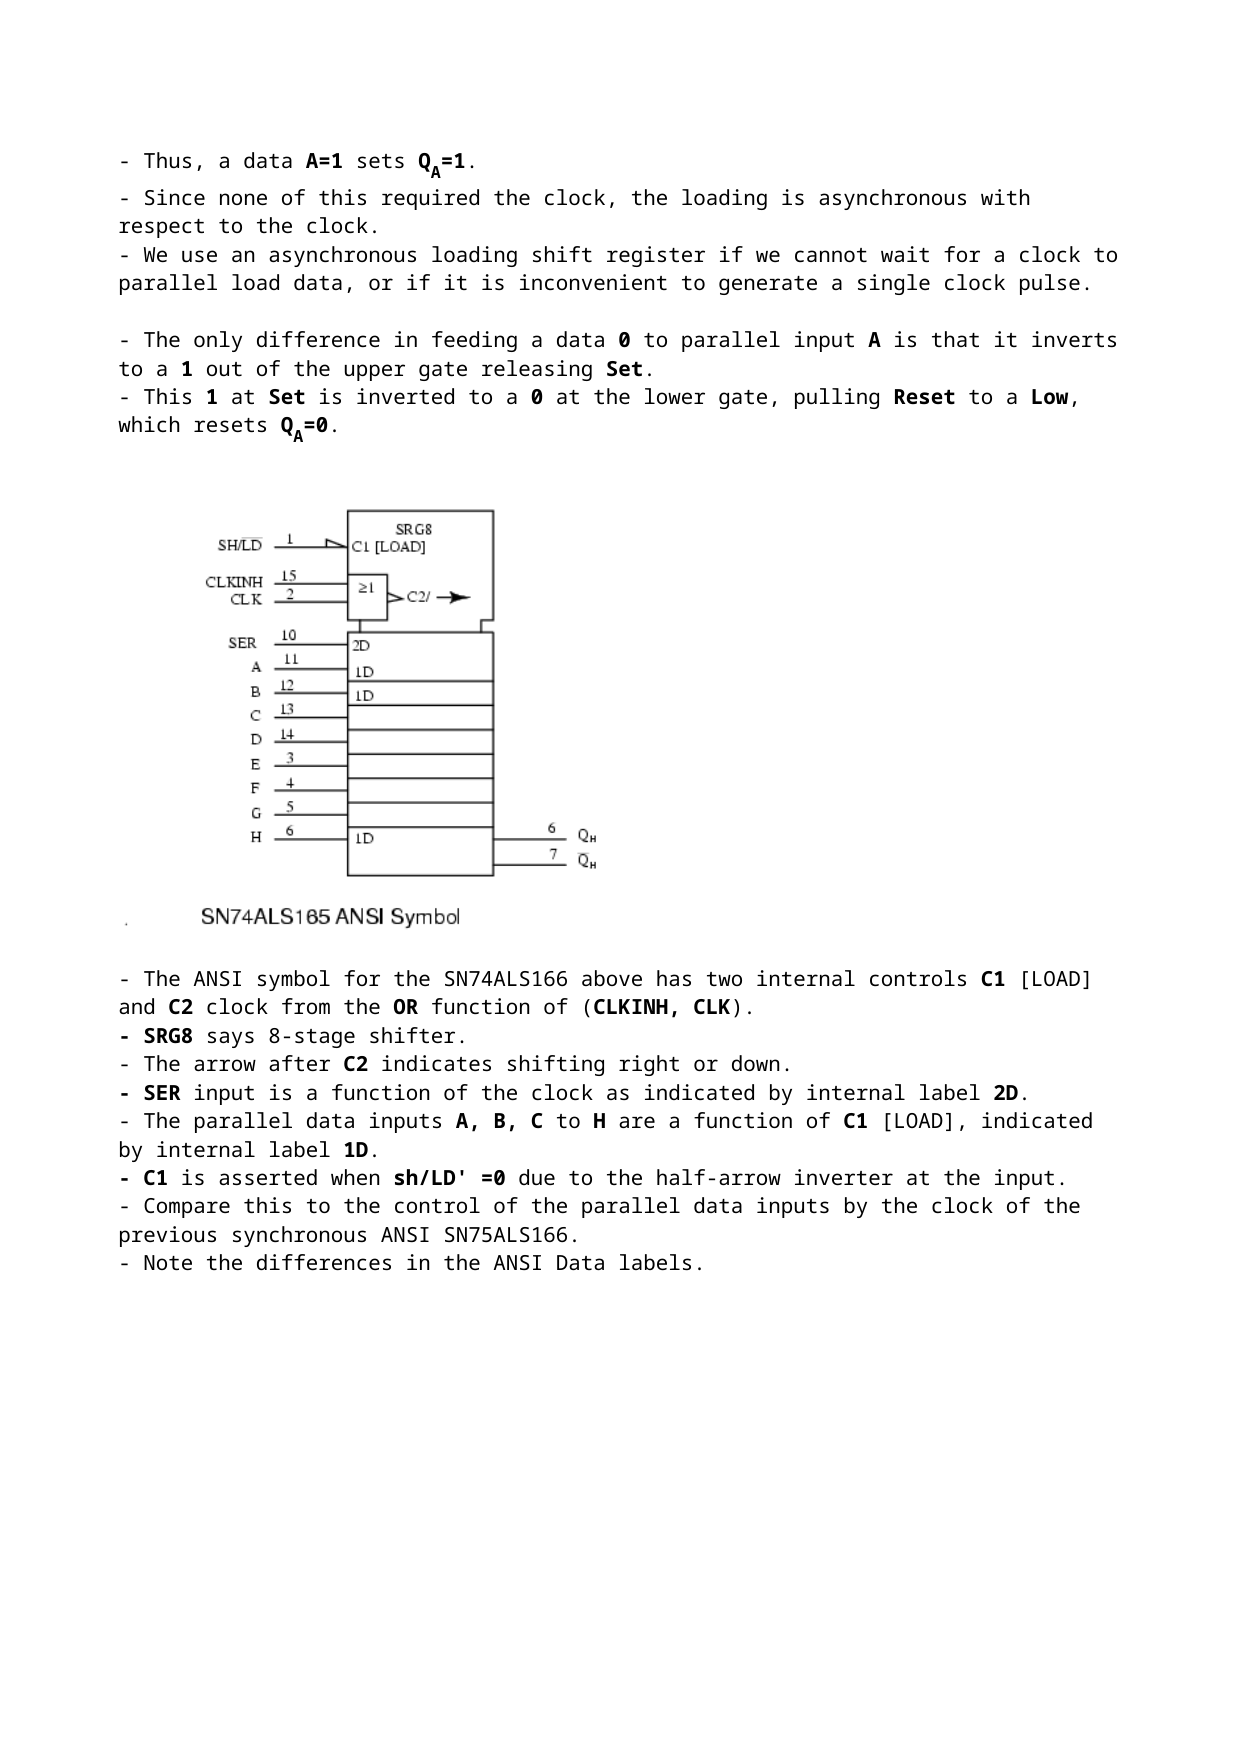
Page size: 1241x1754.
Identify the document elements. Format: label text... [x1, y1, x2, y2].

text - SER input is a function of the clock as indicated by internal label 2D. [118, 1078, 1122, 1106]
text - The parallel data inputs A, B, C to H are a function of C1 [LOAD], indicated by internal label 1D. [118, 1106, 1122, 1163]
text - SRG8 says 8-stage shifter. [118, 1021, 1122, 1049]
text - Compare this to the control of the parallel data inputs by the clock of the previous synchronous ANSI SN75ALS166. [118, 1192, 1122, 1248]
text - C1 is asserted when sh/LD' =0 due to the half-arrow inverter at the input. [118, 1163, 1122, 1192]
text - The only difference in feeding a data 0 to parallel input A is that it inverts to a 1 out of the upper gate releasing Set. [118, 325, 1122, 382]
text - We use an asynchronous loading shift register if we cannot wait for a clock to parallel load data, or if it is inconvenient to generate a single clock pulse. [118, 240, 1122, 297]
text - Thus, a data A=1 sets QA=1. [118, 147, 1122, 183]
text - The arrow after C2 indicates shifting right or down. [118, 1049, 1122, 1078]
text - Since none of this required the clock, the loading is asynchronous with respect to the clock. [118, 183, 1122, 240]
picture [118, 504, 596, 936]
text - This 1 at Set is inverted to a 0 at the lower gate, pulling Reset to a Low, which resets QA=0. [118, 382, 1122, 447]
text - Note the differences in the ANSI Data labels. [118, 1248, 1122, 1277]
text - The ANSI symbol for the SN74ALS166 above has two internal controls C1 [LOAD] and C2 clock from the OR function of (CLKINH, CLK). [118, 964, 1122, 1021]
